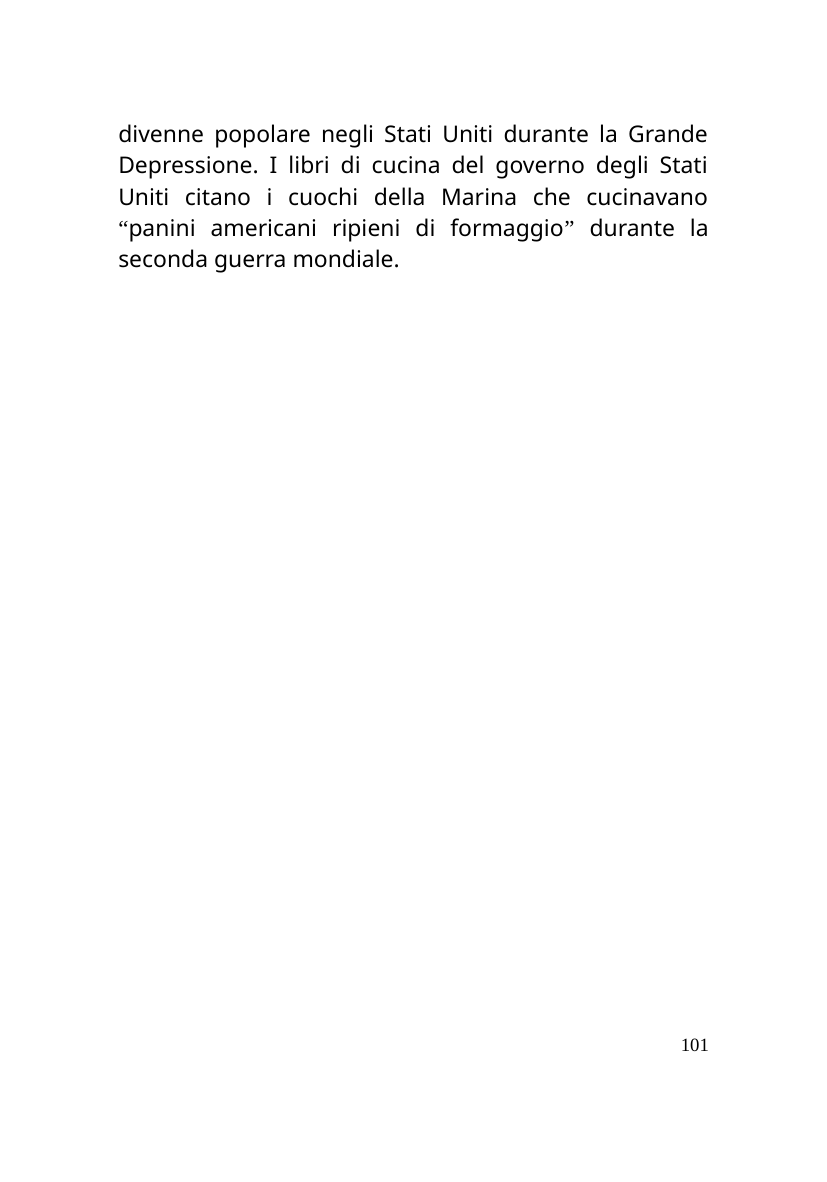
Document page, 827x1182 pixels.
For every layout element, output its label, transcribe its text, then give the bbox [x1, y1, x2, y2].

text divenne popolare negli Stati Uniti durante la Grande Depressione. I libri di cucina del governo degli Stati Uniti citano i cuochi della Marina che cucinavano “panini americani ripieni di formaggio” durante la seconda guerra mondiale. [118, 118, 709, 274]
